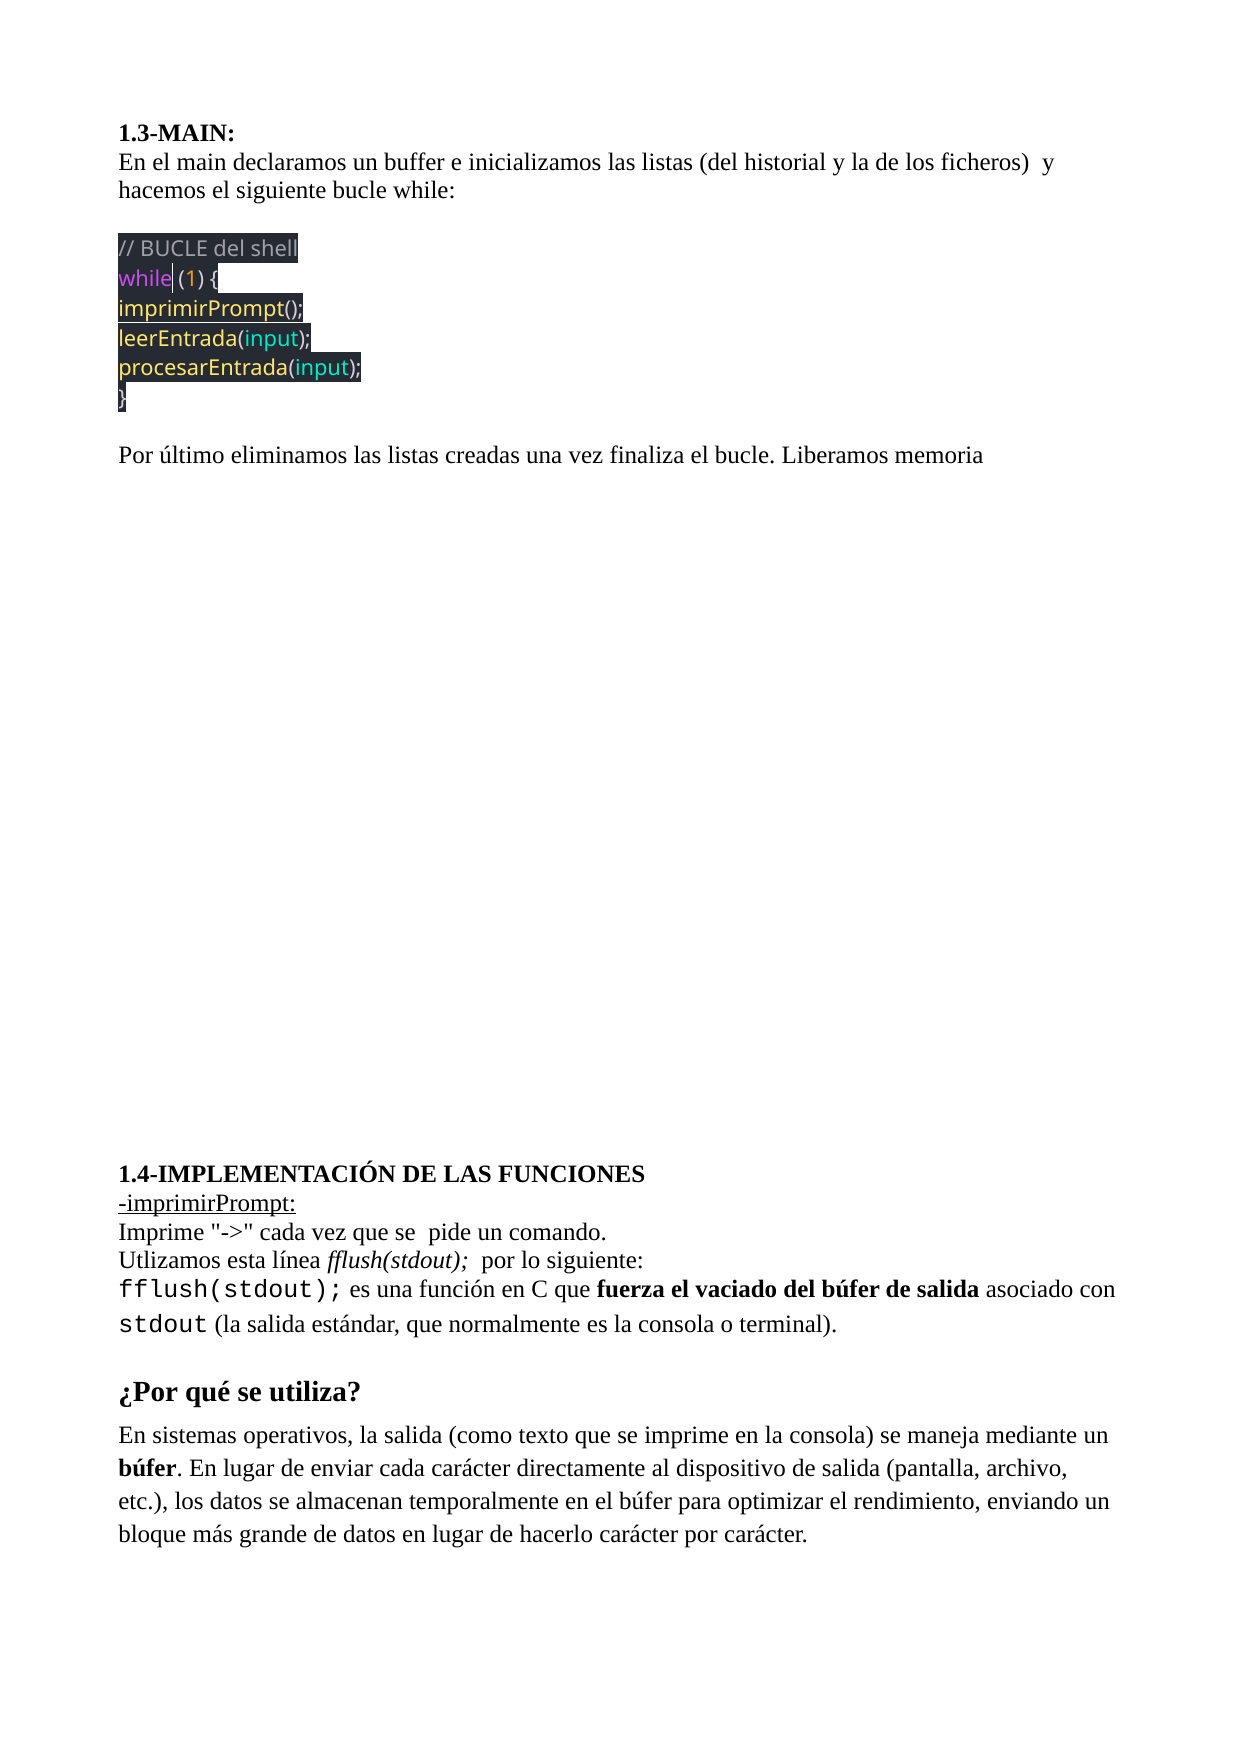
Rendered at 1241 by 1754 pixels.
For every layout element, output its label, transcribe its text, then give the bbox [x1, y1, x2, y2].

text 1.3-MAIN: [118, 118, 1122, 147]
text En sistemas operativos, la salida (como texto que se imprime en la consola) se maneja mediante un búfer. En lugar de enviar cada carácter directamente al dispositivo de salida (pantalla, archivo, etc.), los datos se almacenan temporalmente en el búfer para optimizar el rendimiento, enviando un bloque más grande de datos en lugar de hacerlo carácter por carácter. [118, 1420, 1122, 1548]
text imprimirPrompt(); [118, 293, 1122, 322]
text } [118, 382, 1122, 412]
text // BUCLE del shell [118, 233, 1122, 263]
subtitle ¿Por qué se utiliza? [118, 1374, 1122, 1408]
text leerEntrada(input); [118, 322, 1122, 352]
text Por último eliminamos las listas creadas una vez finaliza el bucle. Liberamos memoria [118, 441, 1122, 469]
text En el main declaramos un buffer e inicializamos las listas (del historial y la de los ficheros) y hacemos el siguiente bucle while: [118, 147, 1122, 204]
text Imprime "->" cada vez que se pide un comando. [118, 1217, 1122, 1246]
text 1.4-IMPLEMENTACIÓN DE LAS FUNCIONES [118, 1159, 1122, 1188]
text fflush(stdout); es una función en C que fuerza el vaciado del búfer de salida asociado con stdout (la salida estándar, que normalmente es la consola o terminal). [118, 1274, 1122, 1340]
text -imprimirPrompt: [118, 1188, 1122, 1217]
text Utlizamos esta línea fflush(stdout); por lo siguiente: [118, 1246, 1122, 1274]
text procesarEntrada(input); [118, 352, 1122, 382]
text while (1) { [118, 263, 1122, 293]
